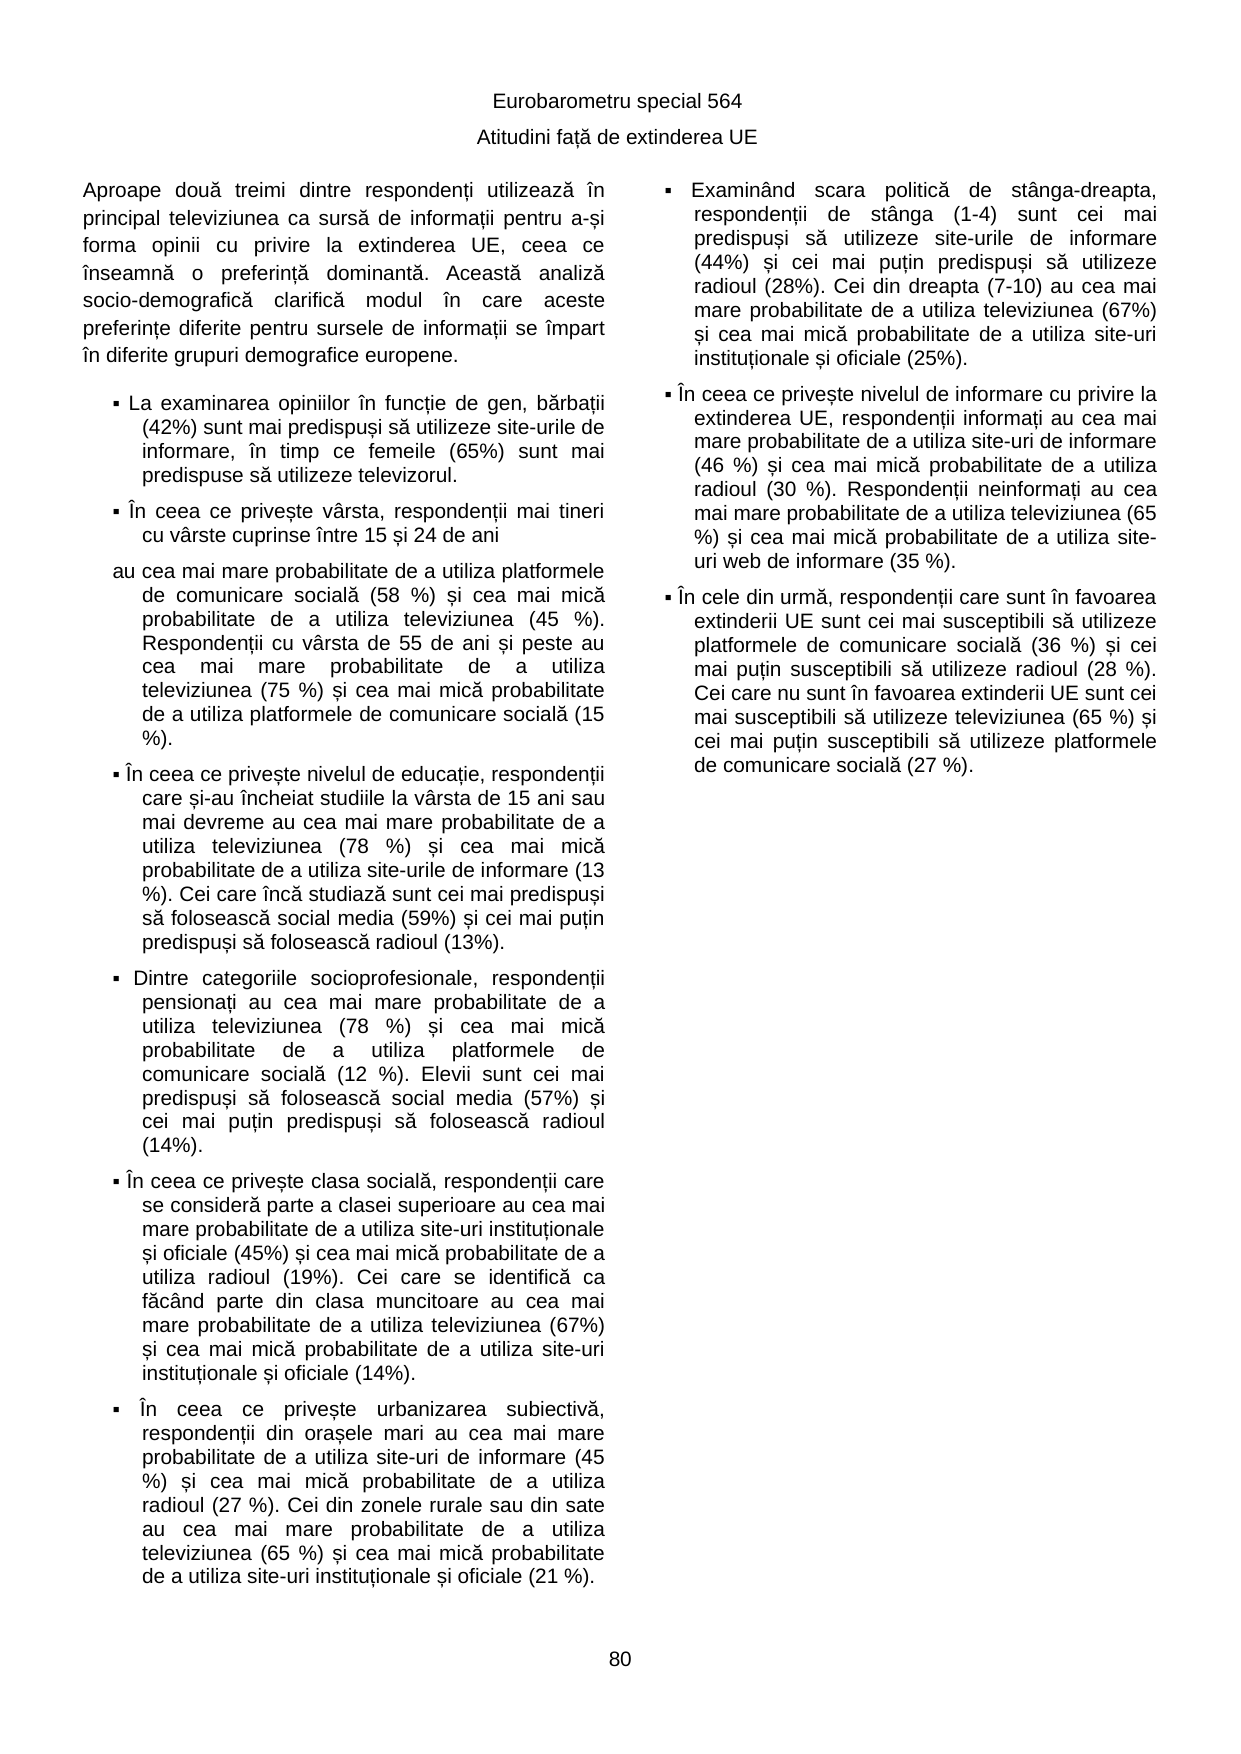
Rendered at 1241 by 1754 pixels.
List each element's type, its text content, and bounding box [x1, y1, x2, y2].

text ▪ La examinarea opiniilor în funcție de gen, bărbații (42%) sunt mai predispuși să utilizeze site-urile de informare, în timp ce femeile (65%) sunt mai predispuse să utilizeze televizorul. [112, 391, 605, 487]
text Aproape două treimi dintre respondenți utilizează în principal televiziunea ca sursă de informații pentru a-și forma opinii cu privire la extinderea UE, ceea ce înseamnă o preferință dominantă. Această analiză socio-demografică clarifică modul în care aceste preferințe diferite pentru sursele de informații se împart în diferite grupuri demografice europene. [83, 178, 605, 367]
text ▪ În ceea ce privește nivelul de informare cu privire la extinderea UE, respondenții informați au cea mai mare probabilitate de a utiliza site-uri de informare (46 %) și cea mai mică probabilitate de a utiliza radioul (30 %). Respondenții neinformați au cea mai mare probabilitate de a utiliza televiziunea (65 %) și cea mai mică probabilitate de a utiliza site-uri web de informare (35 %). [664, 381, 1157, 573]
text ▪ În ceea ce privește nivelul de educație, respondenții care și-au încheiat studiile la vârsta de 15 ani sau mai devreme au cea mai mare probabilitate de a utiliza televiziunea (78 %) și cea mai mică probabilitate de a utiliza site-urile de informare (13 %). Cei care încă studiază sunt cei mai predispuși să folosească social media (59%) și cei mai puțin predispuși să folosească radioul (13%). [112, 762, 605, 954]
text au cea mai mare probabilitate de a utiliza platformele de comunicare socială (58 %) și cea mai mică probabilitate de a utiliza televiziunea (45 %). Respondenții cu vârsta de 55 de ani și peste au cea mai mare probabilitate de a utiliza televiziunea (75 %) și cea mai mică probabilitate de a utiliza platformele de comunicare socială (15 %). [112, 558, 605, 750]
text ▪ În ceea ce privește vârsta, respondenții mai tineri cu vârste cuprinse între 15 și 24 de ani [112, 499, 605, 547]
text ▪ În ceea ce privește urbanizarea subiectivă, respondenții din orașele mari au cea mai mare probabilitate de a utiliza site-uri de informare (45 %) și cea mai mică probabilitate de a utiliza radioul (27 %). Cei din zonele rurale sau din sate au cea mai mare probabilitate de a utiliza televiziunea (65 %) și cea mai mică probabilitate de a utiliza site-uri instituționale și oficiale (21 %). [112, 1397, 605, 1588]
text ▪ În ceea ce privește clasa socială, respondenții care se consideră parte a clasei superioare au cea mai mare probabilitate de a utiliza site-uri instituționale și oficiale (45%) și cea mai mică probabilitate de a utiliza radioul (19%). Cei care se identifică ca făcând parte din clasa muncitoare au cea mai mare probabilitate de a utiliza televiziunea (67%) și cea mai mică probabilitate de a utiliza site-uri instituționale și oficiale (14%). [112, 1169, 605, 1385]
text ▪ În cele din urmă, respondenții care sunt în favoarea extinderii UE sunt cei mai susceptibili să utilizeze platformele de comunicare socială (36 %) și cei mai puțin susceptibili să utilizeze radioul (28 %). Cei care nu sunt în favoarea extinderii UE sunt cei mai susceptibili să utilizeze televiziunea (65 %) și cei mai puțin susceptibili să utilizeze platformele de comunicare socială (27 %). [664, 585, 1157, 777]
text ▪ Dintre categoriile socioprofesionale, respondenții pensionați au cea mai mare probabilitate de a utiliza televiziunea (78 %) și cea mai mică probabilitate de a utiliza platformele de comunicare socială (12 %). Elevii sunt cei mai predispuși să folosească social media (57%) și cei mai puțin predispuși să folosească radioul (14%). [112, 966, 605, 1157]
text ▪ Examinând scara politică de stânga-dreapta, respondenții de stânga (1-4) sunt cei mai predispuși să utilizeze site-urile de informare (44%) și cei mai puțin predispuși să utilizeze radioul (28%). Cei din dreapta (7-10) au cea mai mare probabilitate de a utiliza televiziunea (67%) și cea mai mică probabilitate de a utiliza site-uri instituționale și oficiale (25%). [664, 178, 1157, 369]
